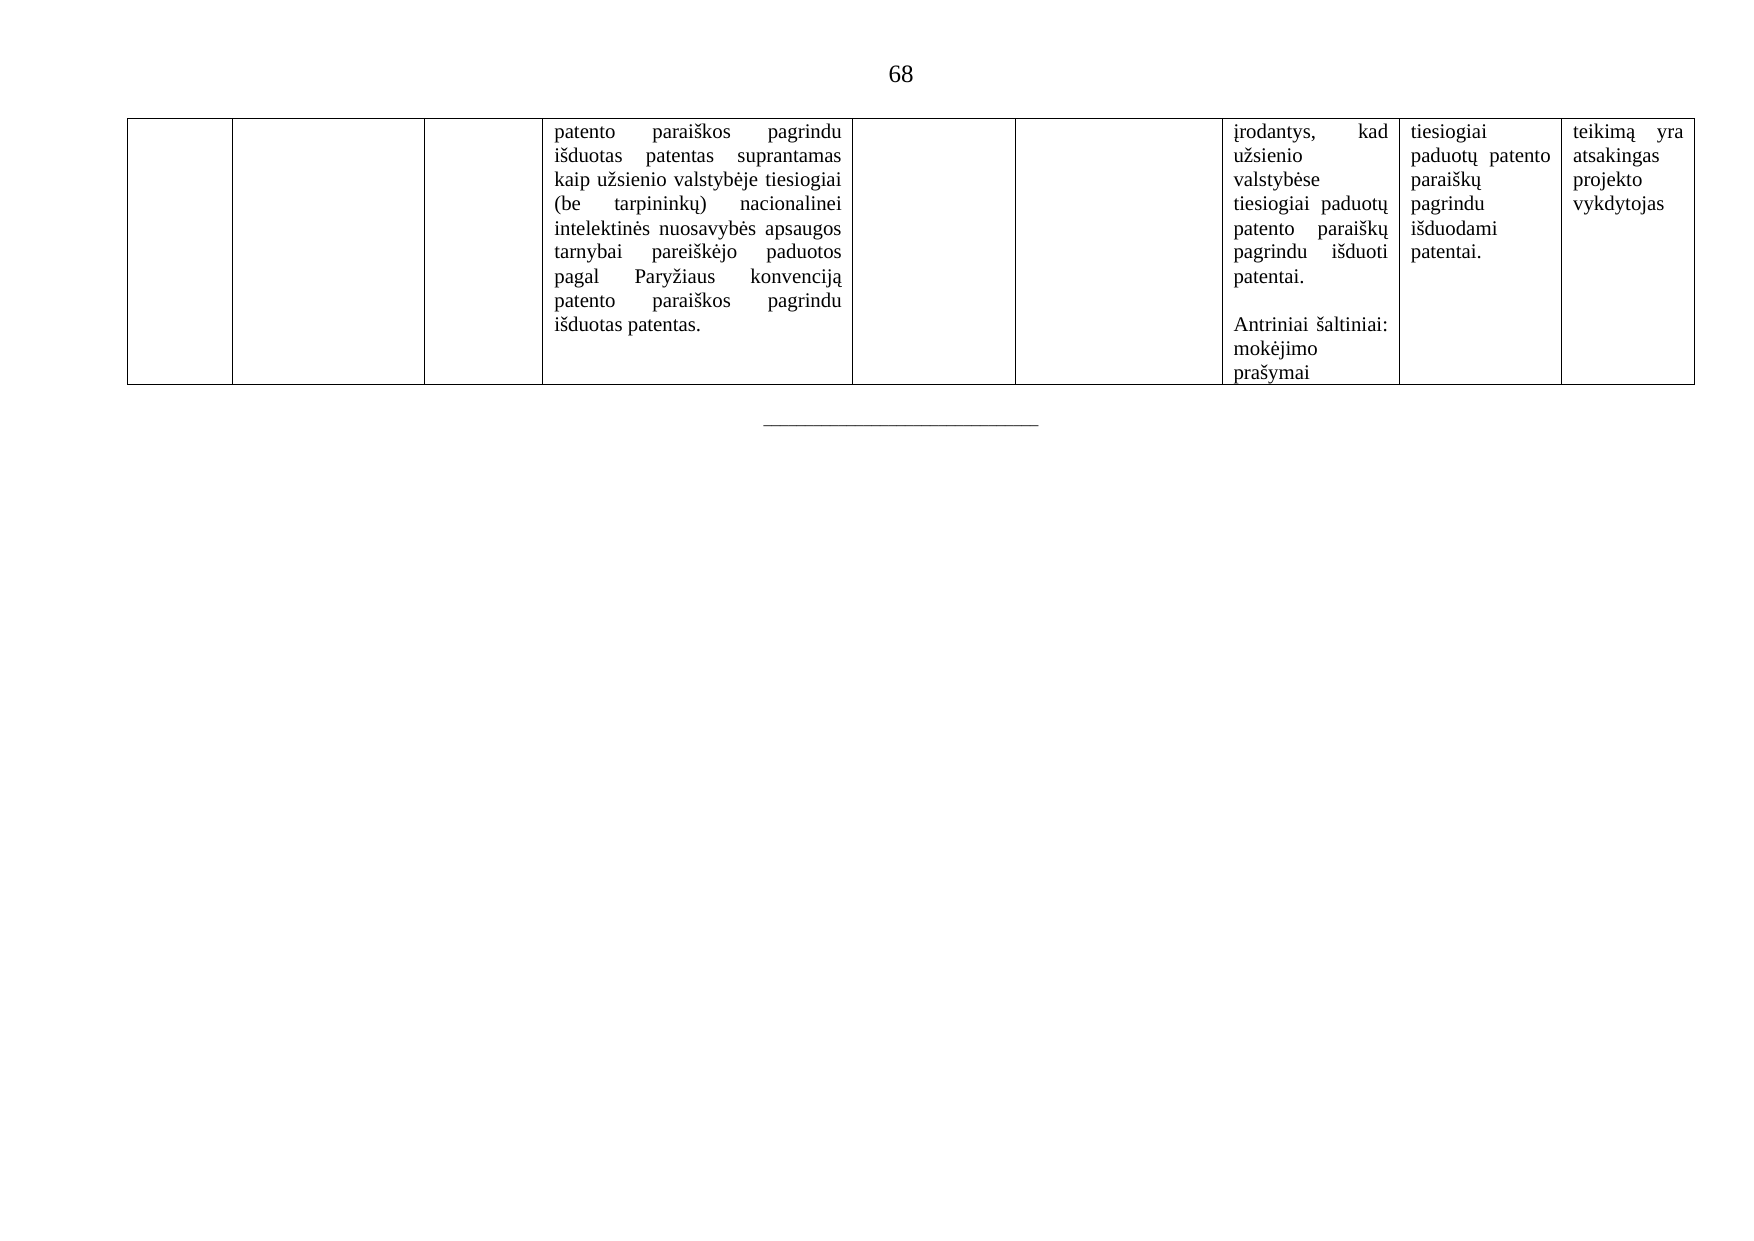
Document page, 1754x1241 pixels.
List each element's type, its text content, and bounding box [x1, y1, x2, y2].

table_cell patento paraiškos pagrindu išduotas patentas suprantamas kaip užsienio valstybėje tiesiogiai (be tarpininkų) nacionalinei intelektinės nuosavybės apsaugos tarnybai pareiškėjo paduotos pagal Paryžiaus konvenciją patento paraiškos pagrindu išduotas patentas. [543, 119, 852, 384]
table_cell [1016, 119, 1222, 384]
table_cell [853, 119, 1015, 384]
table_cell [233, 119, 424, 384]
text _________________________________ [118, 409, 1683, 428]
table_cell tiesiogiai paduotų patento paraiškų pagrindu išduodami patentai. [1400, 119, 1561, 384]
table_cell [128, 119, 232, 384]
table_cell [425, 119, 542, 384]
table_cell teikimą yra atsakingas projekto vykdytojas [1562, 119, 1694, 384]
table_cell įrodantys, kad užsienio valstybėse tiesiogiai paduotų patento paraiškų pagrindu išduoti patentai. Antriniai šaltiniai: mokėjimo prašymai [1223, 119, 1399, 384]
